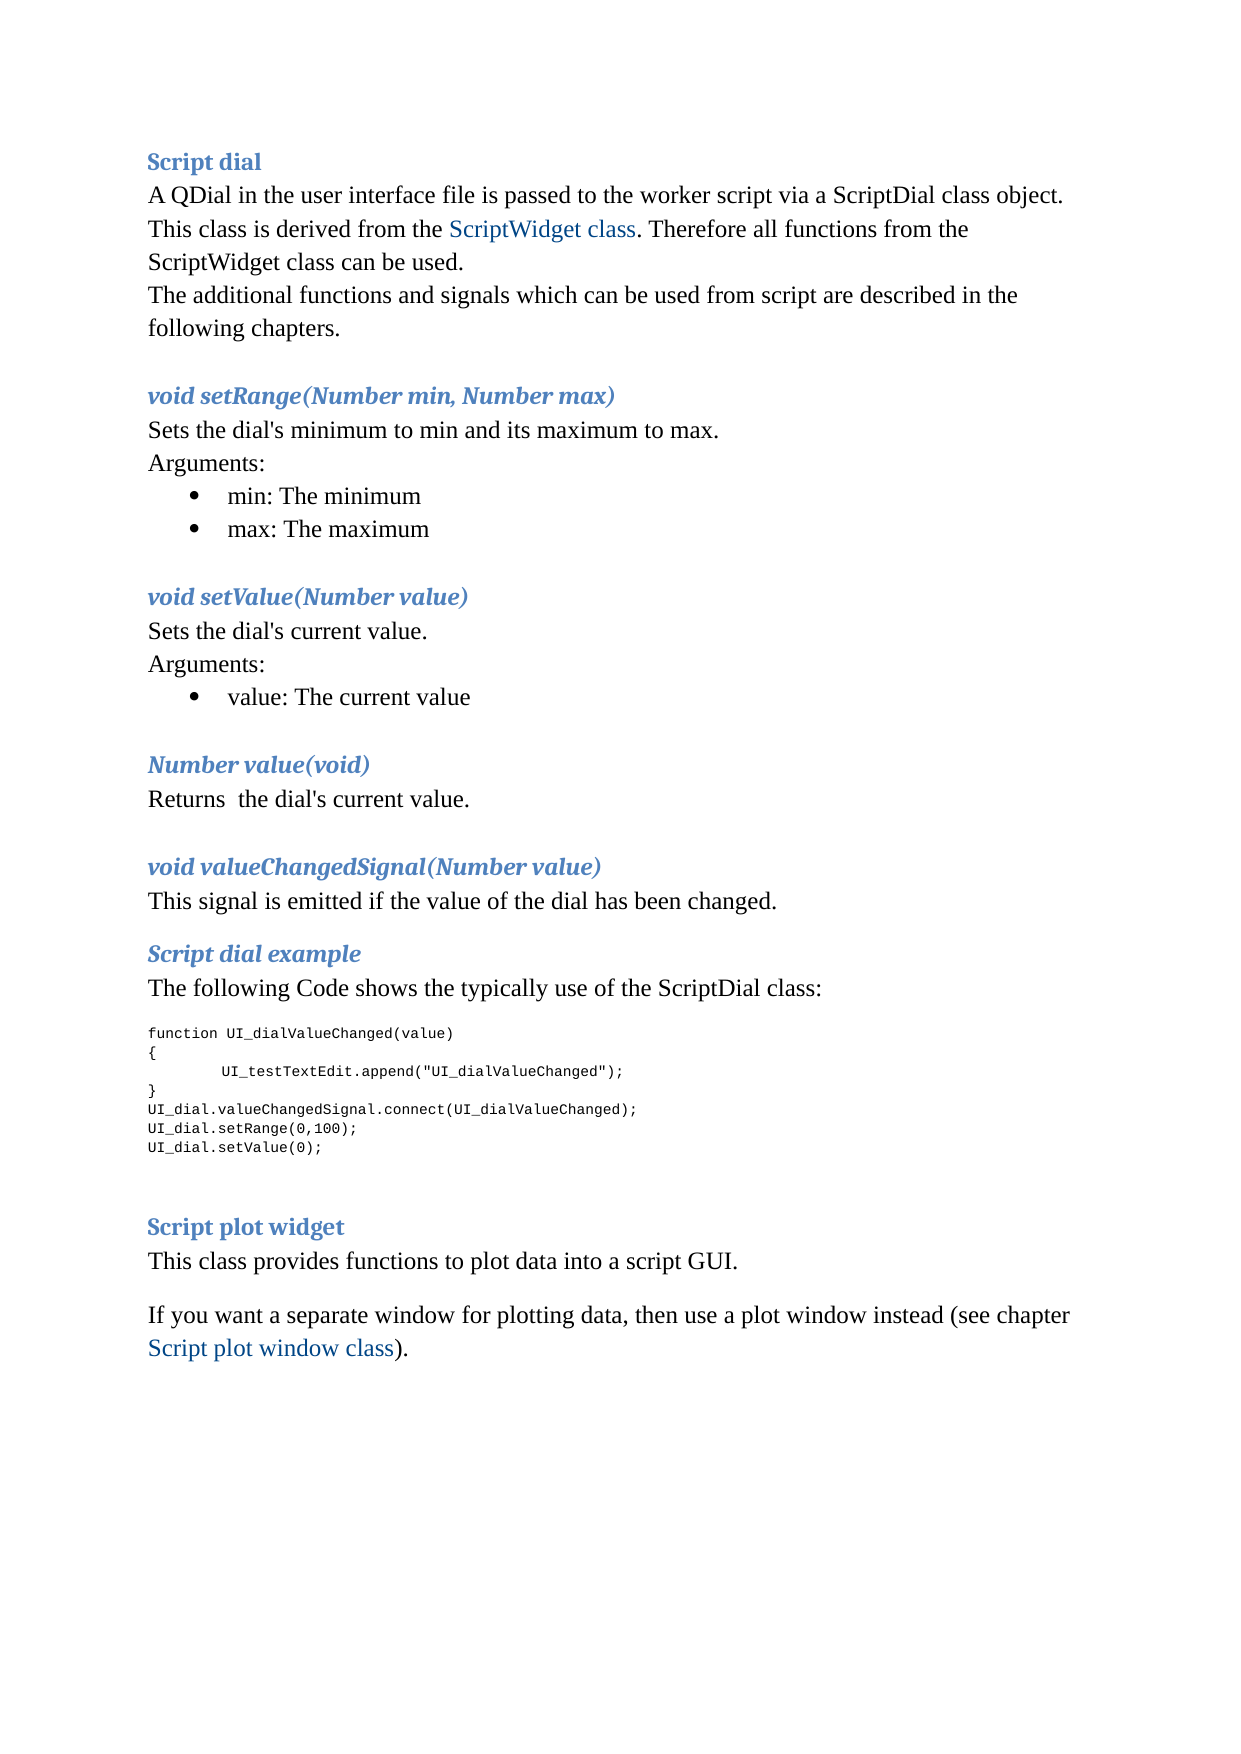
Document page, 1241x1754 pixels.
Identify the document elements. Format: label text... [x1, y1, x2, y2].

list max: The maximum [190, 514, 1093, 542]
text UI_dial.valueChangedSignal.connect(UI_dialValueChanged); [148, 1102, 1093, 1119]
subtitle void valueChangedSignal(Number value) [148, 853, 1093, 881]
text UI_dial.setRange(0,100); [148, 1121, 1093, 1138]
text Arguments: [148, 448, 1093, 476]
text Arguments: [148, 649, 1093, 677]
subtitle void setRange(Number min, Number max) [148, 382, 1093, 410]
subtitle Script dial [148, 148, 1093, 176]
subtitle Number value(void) [148, 751, 1093, 779]
text This signal is emitted if the value of the dial has been changed. [148, 886, 1093, 914]
text UI_dial.setValue(0); [148, 1140, 1093, 1157]
subtitle void setValue(Number value) [148, 583, 1093, 611]
text function UI_dialValueChanged(value) [148, 1026, 1093, 1043]
text This class provides functions to plot data into a script GUI. [148, 1246, 1093, 1275]
text If you want a separate window for plotting data, then use a plot window instead (see chapter Script plot window class). [148, 1300, 1093, 1362]
text The following Code shows the typically use of the ScriptDial class: [148, 973, 1093, 1001]
text Sets the dial's minimum to min and its maximum to max. [148, 415, 1093, 443]
text } [148, 1083, 1093, 1100]
text Sets the dial's current value. [148, 616, 1093, 644]
list min: The minimum [190, 481, 1093, 509]
subtitle Script dial example [148, 939, 1093, 968]
text UI_testTextEdit.append("UI_dialValueChanged"); [148, 1064, 1093, 1081]
text The additional functions and signals which can be used from script are described in the following chapters. [148, 280, 1093, 341]
text This class is derived from the ScriptWidget class. Therefore all functions from the ScriptWidget class can be used. [148, 214, 1093, 275]
text A QDial in the user interface file is passed to the worker script via a ScriptDial class object. [148, 181, 1093, 209]
list value: The current value [190, 682, 1093, 711]
text { [148, 1045, 1093, 1062]
subtitle Script plot widget [148, 1213, 1093, 1242]
text Returns the dial's current value. [148, 784, 1093, 812]
